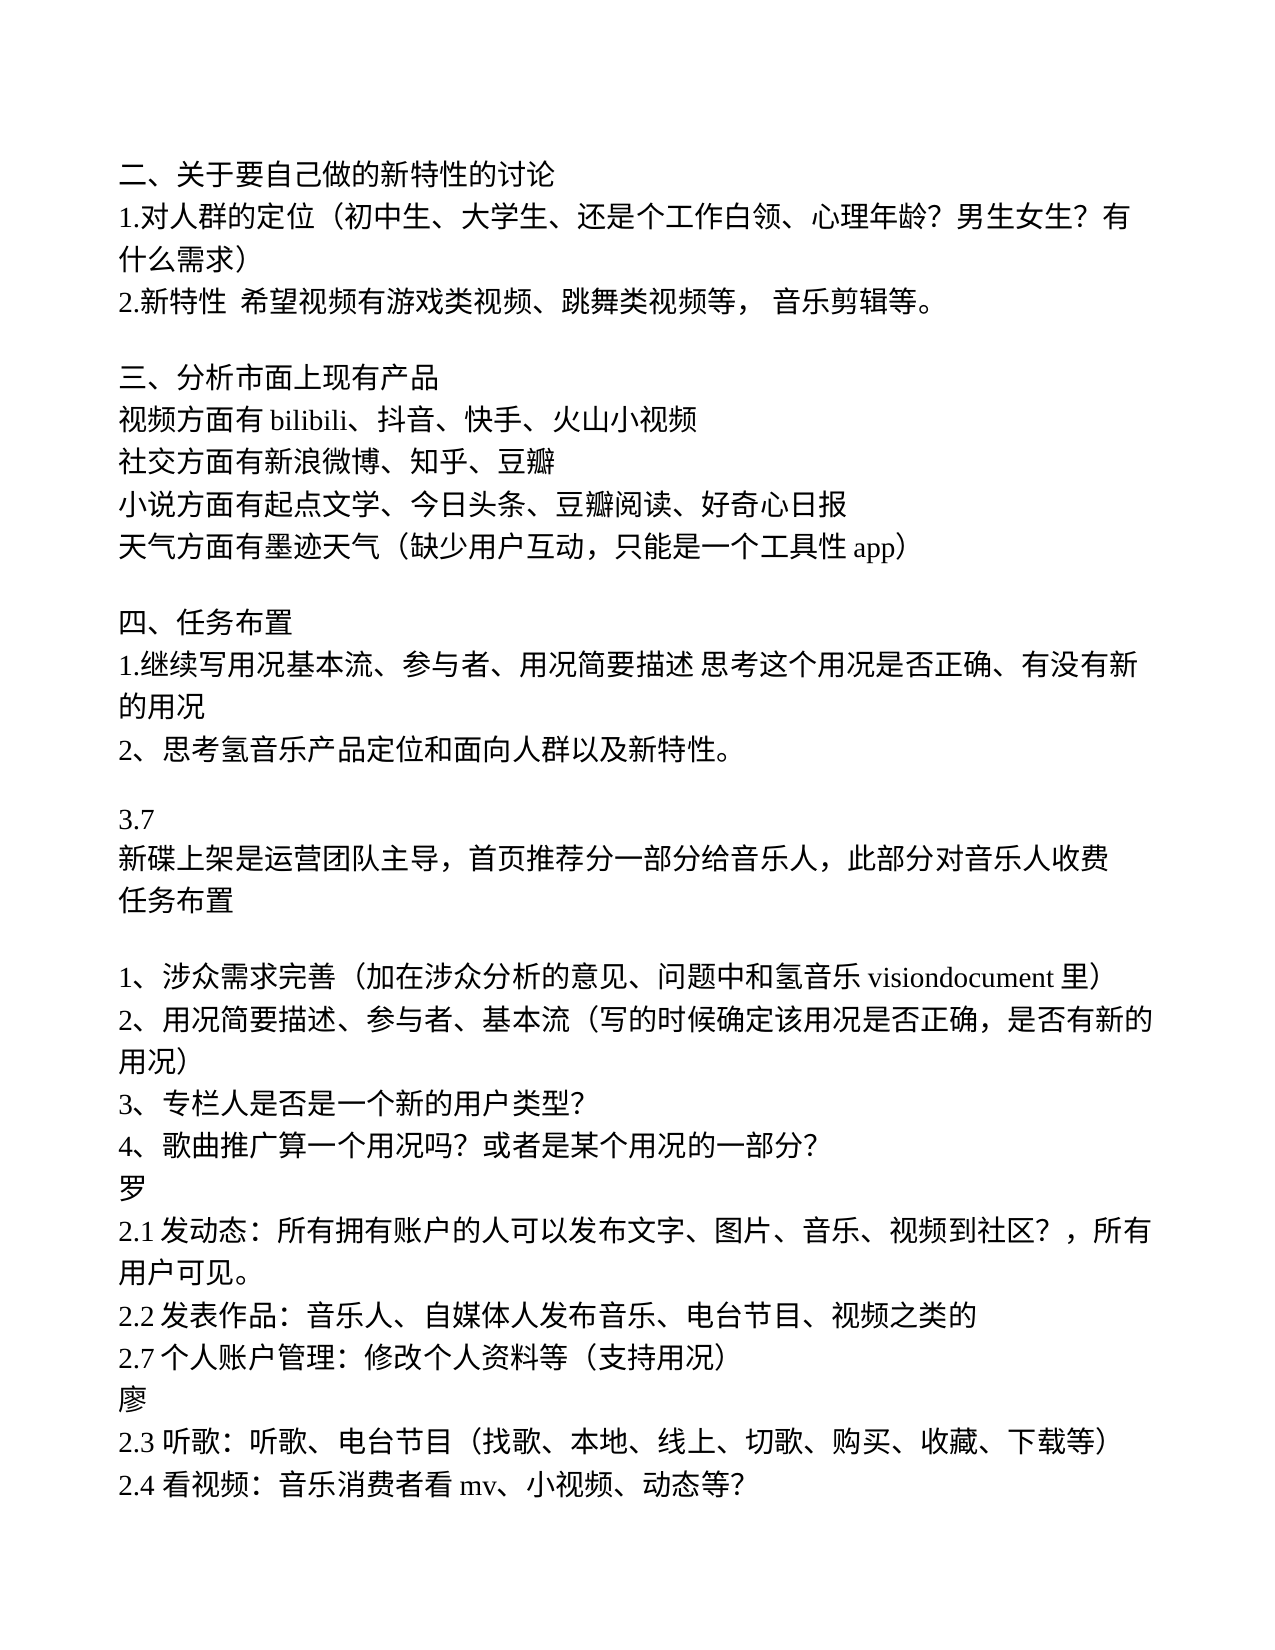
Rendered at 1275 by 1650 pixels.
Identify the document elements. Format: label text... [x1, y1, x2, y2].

text 天气方面有墨迹天气（缺少用户互动，只能是一个工具性app） [118, 523, 1157, 566]
text 2、用况简要描述、参与者、基本流（写的时候确定该用况是否正确，是否有新的用况） [118, 996, 1157, 1081]
text 4、歌曲推广算一个用况吗？或者是某个用况的一部分？ [118, 1123, 1157, 1165]
text 廖 [118, 1377, 1157, 1419]
text 2.4 看视频：音乐消费者看mv、小视频、动态等？ [118, 1461, 1157, 1503]
text 3、专栏人是否是一个新的用户类型？ [118, 1081, 1157, 1123]
text 2.新特性 希望视频有游戏类视频、跳舞类视频等， 音乐剪辑等。 [118, 278, 1157, 321]
text 社交方面有新浪微博、知乎、豆瓣 [118, 439, 1157, 481]
text 2.2发表作品：音乐人、自媒体人发布音乐、电台节目、视频之类的 [118, 1292, 1157, 1334]
text 四、任务布置 [118, 599, 1157, 642]
text 视频方面有bilibili、抖音、快手、火山小视频 [118, 397, 1157, 439]
text 小说方面有起点文学、今日头条、豆瓣阅读、好奇心日报 [118, 481, 1157, 523]
text 2.1发动态：所有拥有账户的人可以发布文字、图片、音乐、视频到社区？，所有用户可见。 [118, 1207, 1157, 1292]
text 二、关于要自己做的新特性的讨论 [118, 152, 1157, 194]
text 2、思考氢音乐产品定位和面向人群以及新特性。 [118, 726, 1157, 768]
text 1.对人群的定位（初中生、大学生、还是个工作白领、心理年龄？男生女生？有什么需求） [118, 194, 1157, 278]
text 3.7 [118, 802, 1157, 836]
text 2.3 听歌：听歌、电台节目（找歌、本地、线上、切歌、购买、收藏、下载等） [118, 1419, 1157, 1461]
text 任务布置 [118, 878, 1157, 920]
text 2.7个人账户管理：修改个人资料等（支持用况） [118, 1334, 1157, 1377]
text 1.继续写用况基本流、参与者、用况简要描述 思考这个用况是否正确、有没有新的用况 [118, 642, 1157, 726]
text 罗 [118, 1165, 1157, 1207]
text 三、分析市面上现有产品 [118, 354, 1157, 397]
text 1、涉众需求完善（加在涉众分析的意见、问题中和氢音乐visiondocument里） [118, 954, 1157, 996]
text 新碟上架是运营团队主导，首页推荐分一部分给音乐人，此部分对音乐人收费 [118, 836, 1157, 878]
